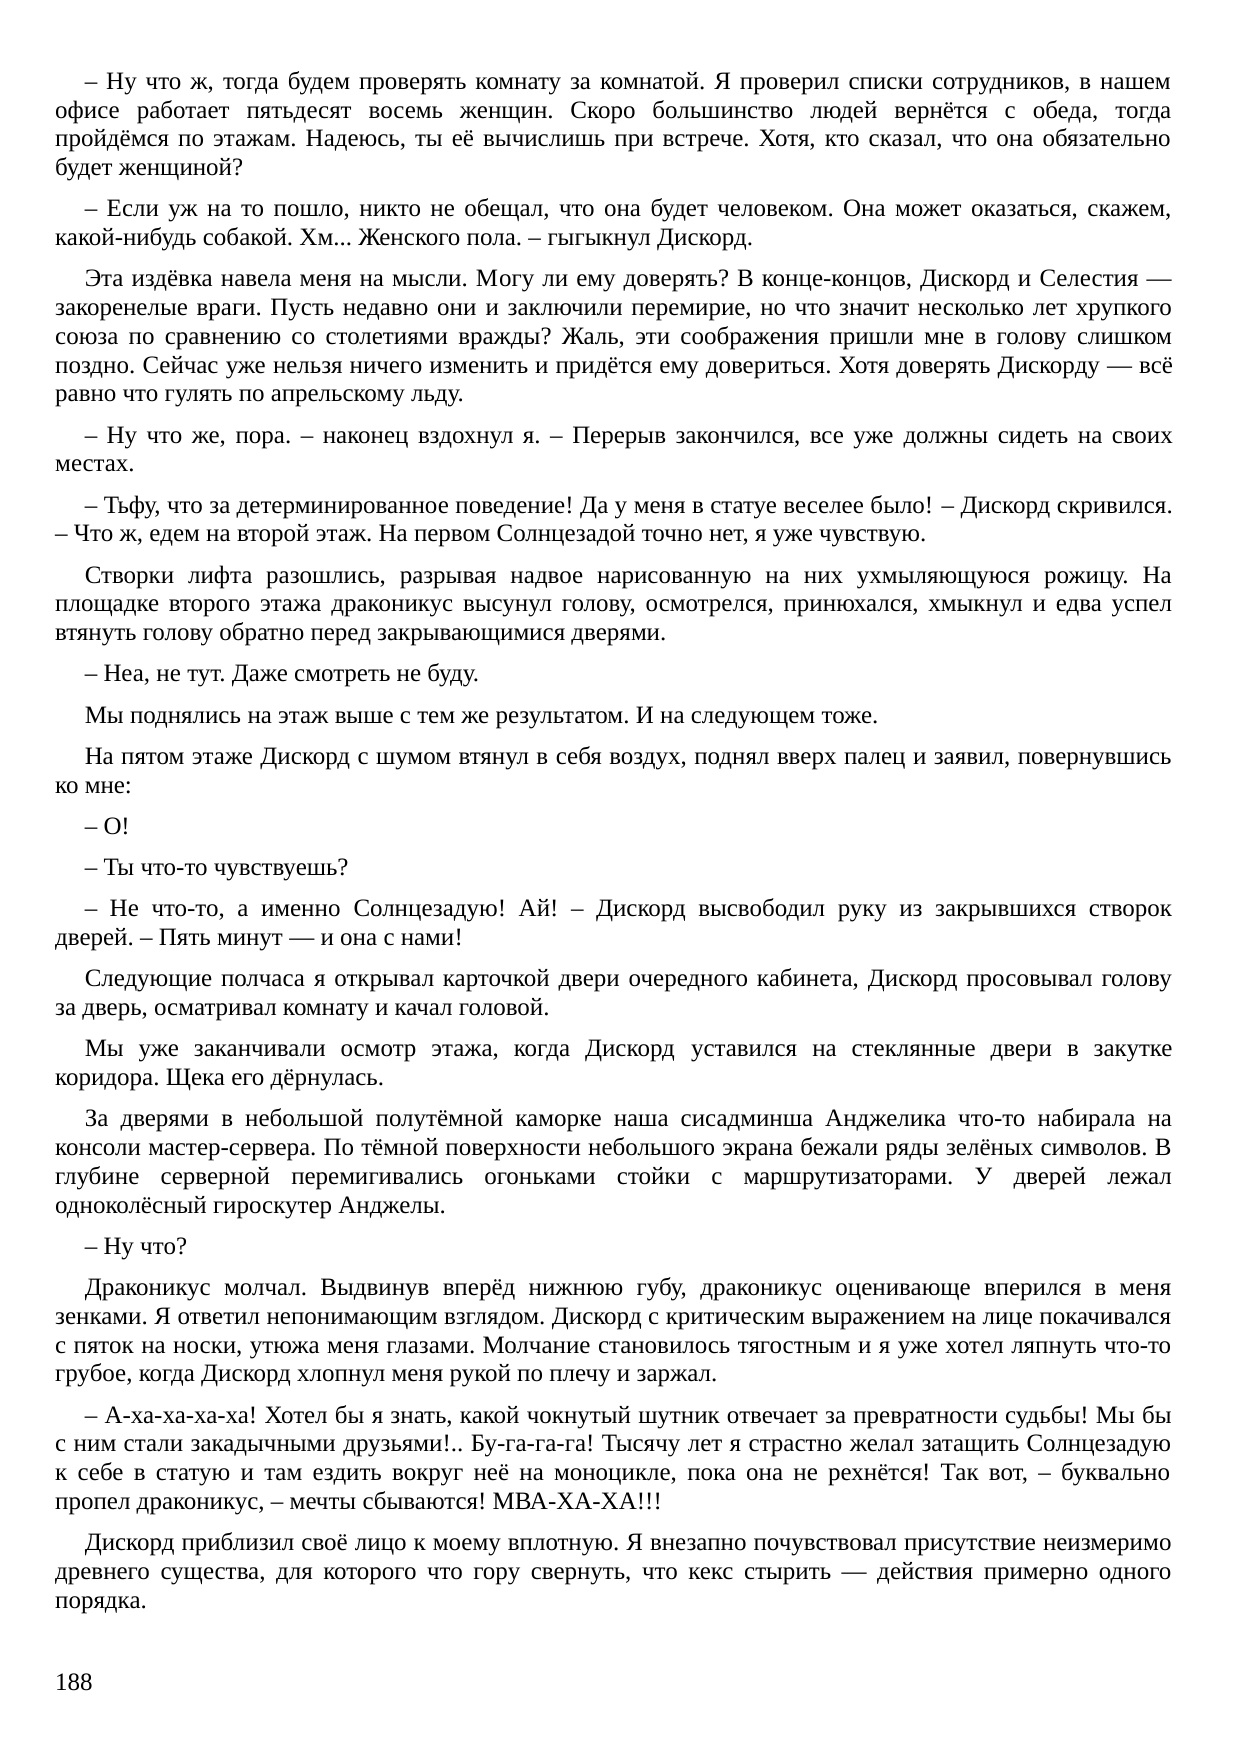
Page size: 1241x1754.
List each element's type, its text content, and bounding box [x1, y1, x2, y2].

text – Не что-то, а именно Солнцезадую! Ай! – Дискорд высвободил руку из закрывшихся створок дверей. – Пять минут — и она с нами! [55, 893, 1173, 951]
text Дискорд приблизил своё лицо к моему вплотную. Я внезапно почувствовал присутствие неизмеримо древнего существа, для которого что гору свернуть, что кекс стырить — действия примерно одного порядка. [55, 1527, 1173, 1613]
text Драконикус молчал. Выдвинув вперёд нижнюю губу, драконикус оценивающе вперился в меня зенками. Я ответил непонимающим взглядом. Дискорд с критическим выражением на лице покачивался с пяток на носки, утюжа меня глазами. Молчание становилось тягостным и я уже хотел ляпнуть что-то грубое, когда Дискорд хлопнул меня рукой по плечу и заржал. [55, 1272, 1173, 1387]
text – Ну что же, пора. – наконец вздохнул я. – Перерыв закончился, все уже должны сидеть на своих местах. [55, 420, 1173, 477]
text За дверями в небольшой полутёмной каморке наша сисадминша Анджелика что-то набирала на консоли мастер-сервера. По тёмной поверхности небольшого экрана бежали ряды зелёных символов. В глубине серверной перемигивались огоньками стойки с маршрутизаторами. У дверей лежал одноколёсный гироскутер Анджелы. [55, 1103, 1173, 1218]
text Эта издёвка навела меня на мысли. Могу ли ему доверять? В конце-концов, Дискорд и Селестия — закоренелые враги. Пусть недавно они и заключили перемирие, но что значит несколько лет хрупкого союза по сравнению со столетиями вражды? Жаль, эти соображения пришли мне в голову слишком поздно. Сейчас уже нельзя ничего изменить и придётся ему довериться. Хотя доверять Дискорду — всё равно что гулять по апрельскому льду. [55, 263, 1173, 407]
text – Ну что? [55, 1231, 1173, 1260]
text – Если уж на то пошло, никто не обещал, что она будет человеком. Она может оказаться, скажем, какой-нибудь собакой. Хм... Женского пола. – гыгыкнул Дискорд. [55, 193, 1173, 251]
text Мы уже заканчивали осмотр этажа, когда Дискорд уставился на стеклянные двери в закутке коридора. Щека его дёрнулась. [55, 1033, 1173, 1091]
text – Тьфу, что за детерминированное поведение! Да у меня в статуе веселее было! – Дискорд скривился. – Что ж, едем на второй этаж. На первом Солнцезадой точно нет, я уже чувствую. [55, 490, 1173, 547]
text – Неа, не тут. Даже смотреть не буду. [55, 658, 1173, 687]
text – А-ха-ха-ха-ха! Хотел бы я знать, какой чокнутый шутник отвечает за превратности судьбы! Мы бы с ним стали закадычными друзьями!.. Бу-га-га-га! Тысячу лет я страстно желал затащить Солнцезадую к себе в статую и там ездить вокруг неё на моноцикле, пока она не рехнётся! Так вот, – буквально пропел драконикус, – мечты сбываются! МВА-ХА-ХА!!! [55, 1400, 1173, 1515]
text Створки лифта разошлись, разрывая надвое нарисованную на них ухмыляющуюся рожицу. На площадке второго этажа драконикус высунул голову, осмотрелся, принюхался, хмыкнул и едва успел втянуть голову обратно перед закрывающимися дверями. [55, 560, 1173, 646]
text – О! [55, 811, 1173, 840]
text На пятом этаже Дискорд с шумом втянул в себя воздух, поднял вверх палец и заявил, повернувшись ко мне: [55, 741, 1173, 798]
text – Ты что-то чувствуешь? [55, 852, 1173, 881]
text – Ну что ж, тогда будем проверять комнату за комнатой. Я проверил списки сотрудников, в нашем офисе работает пятьдесят восемь женщин. Скоро большинство людей вернётся с обеда, тогда пройдёмся по этажам. Надеюсь, ты её вычислишь при встрече. Хотя, кто сказал, что она обязательно будет женщиной? [55, 66, 1173, 181]
text Следующие полчаса я открывал карточкой двери очередного кабинета, Дискорд просовывал голову за дверь, осматривал комнату и качал головой. [55, 963, 1173, 1021]
text Мы поднялись на этаж выше с тем же результатом. И на следующем тоже. [55, 700, 1173, 728]
